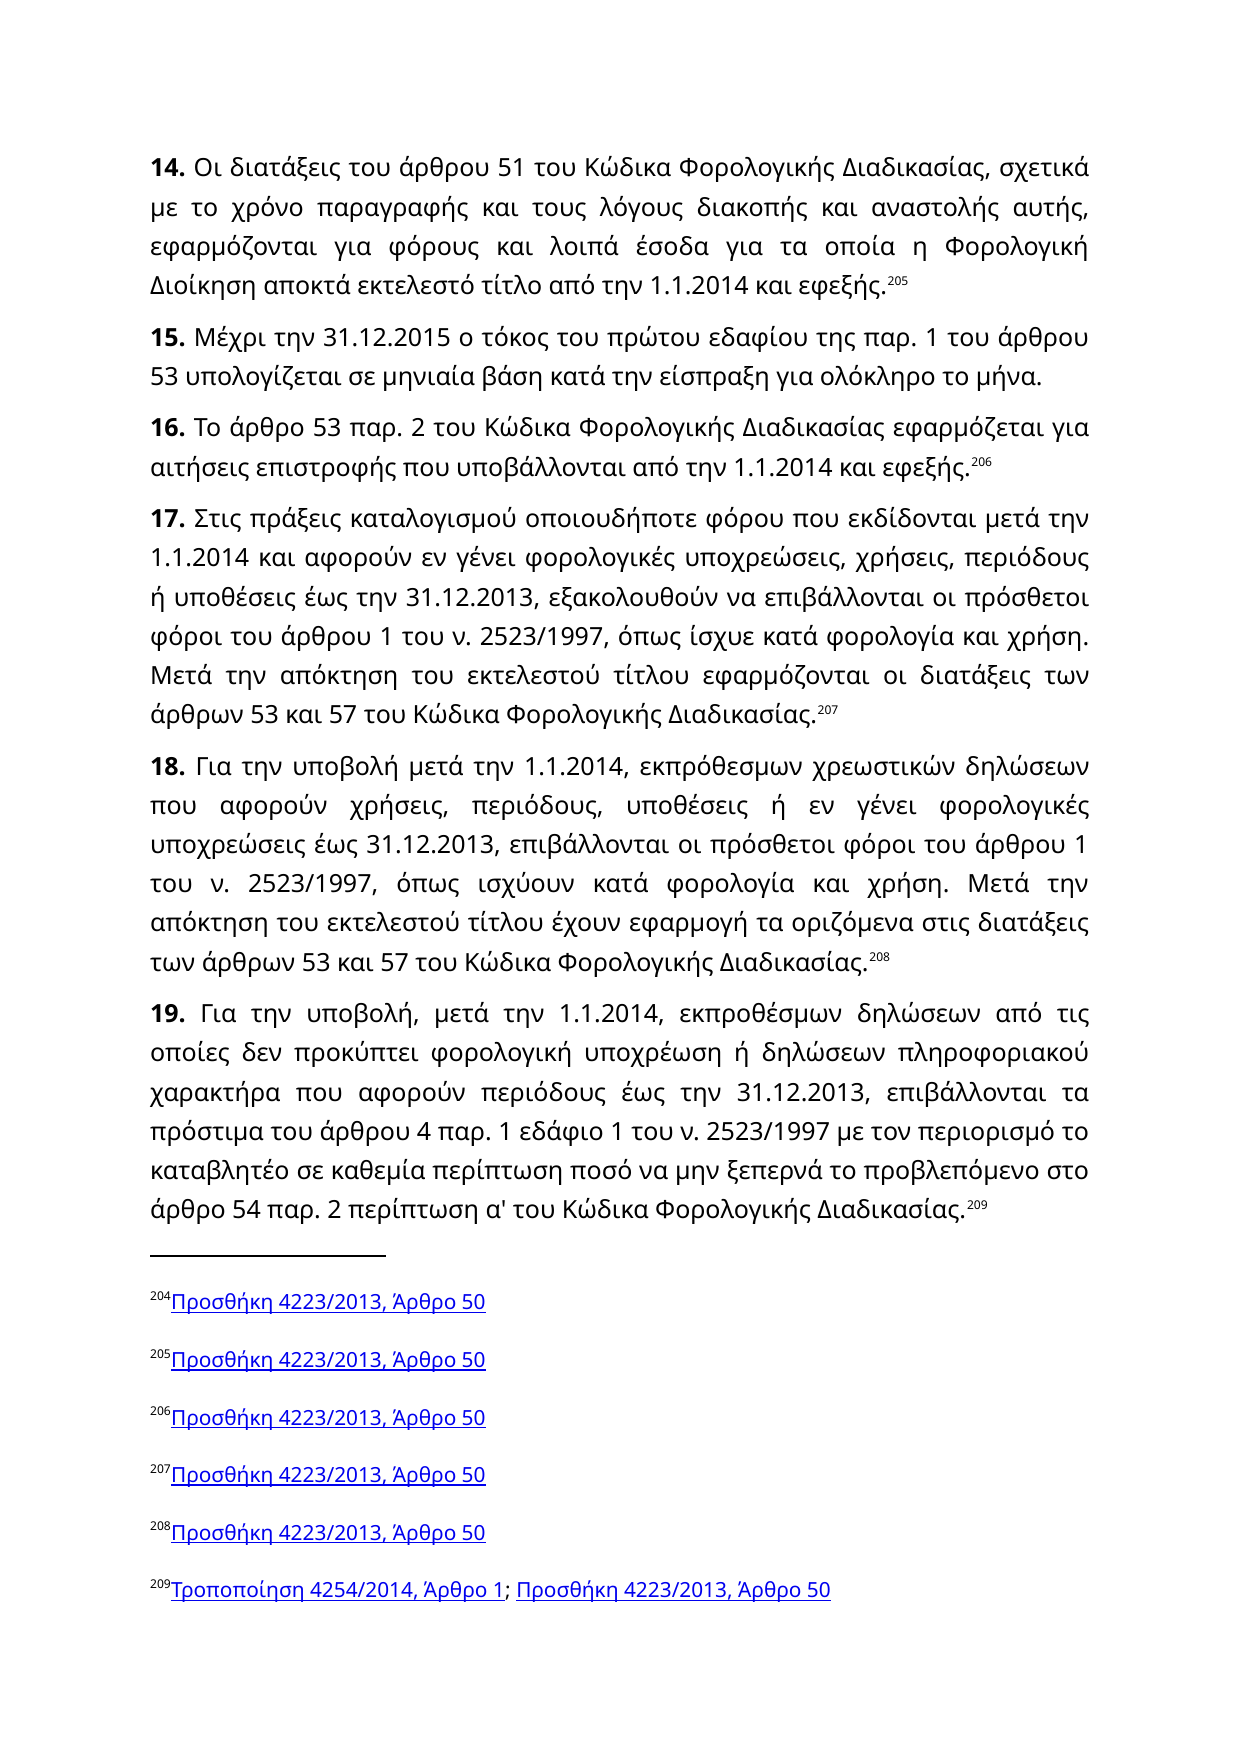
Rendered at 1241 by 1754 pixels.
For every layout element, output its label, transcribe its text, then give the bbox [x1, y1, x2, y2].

text Προσθήκη 4223/2013, Άρθρο 50 [150, 1345, 1090, 1373]
text 18. Για την υποβολή μετά την 1.1.2014, εκπρόθεσμων χρεωστικών δηλώσεων που αφορούν χρήσεις, περιόδους, υποθέσεις ή εν γένει φορολογικές υποχρεώσεις έως 31.12.2013, επιβάλλονται οι πρόσθετοι φόροι του άρθρου 1 του ν. 2523/1997, όπως ισχύουν κατά φορολογία και χρήση. Μετά την απόκτηση του εκτελεστού τίτλου έχουν εφαρμογή τα οριζόμενα στις διατάξεις των άρθρων 53 και 57 του Κώδικα Φορολογικής Διαδικασίας. [150, 748, 1090, 978]
text Προσθήκη 4223/2013, Άρθρο 50 [150, 1403, 1090, 1431]
text Τροποποίηση 4254/2014, Άρθρο 1; Προσθήκη 4223/2013, Άρθρο 50 [150, 1576, 1090, 1604]
text 15. Μέχρι την 31.12.2015 ο τόκος του πρώτου εδαφίου της παρ. 1 του άρθρου 53 υπολογίζεται σε μηνιαία βάση κατά την είσπραξη για ολόκληρο το μήνα. [150, 319, 1090, 392]
text 16. Το άρθρο 53 παρ. 2 του Κώδικα Φορολογικής Διαδικασίας εφαρμόζεται για αιτήσεις επιστροφής που υποβάλλονται από την 1.1.2014 και εφεξής. [150, 410, 1090, 483]
text 17. Στις πράξεις καταλογισμού οποιουδήποτε φόρου που εκδίδονται μετά την 1.1.2014 και αφορούν εν γένει φορολογικές υποχρεώσεις, χρήσεις, περιόδους ή υποθέσεις έως την 31.12.2013, εξακολουθούν να επιβάλλονται οι πρόσθετοι φόροι του άρθρου 1 του ν. 2523/1997, όπως ίσχυε κατά φορολογία και χρήση. Μετά την απόκτηση του εκτελεστού τίτλου εφαρμόζονται οι διατάξεις των άρθρων 53 και 57 του Κώδικα Φορολογικής Διαδικασίας. [150, 501, 1090, 731]
text 19. Για την υποβολή, μετά την 1.1.2014, εκπροθέσμων δηλώσεων από τις οποίες δεν προκύπτει φορολογική υποχρέωση ή δηλώσεων πληροφοριακού χαρακτήρα που αφορούν περιόδους έως την 31.12.2013, επιβάλλονται τα πρόστιμα του άρθρου 4 παρ. 1 εδάφιο 1 του ν. 2523/1997 με τον περιορισμό το καταβλητέο σε καθεμία περίπτωση ποσό να μην ξεπερνά το προβλεπόμενο στο άρθρο 54 παρ. 2 περίπτωση α' του Κώδικα Φορολογικής Διαδικασίας. [150, 996, 1090, 1226]
text Προσθήκη 4223/2013, Άρθρο 50 [150, 1518, 1090, 1546]
text 14. Οι διατάξεις του άρθρου 51 του Κώδικα Φορολογικής Διαδικασίας, σχετικά με το χρόνο παραγραφής και τους λόγους διακοπής και αναστολής αυτής, εφαρμόζονται για φόρους και λοιπά έσοδα για τα οποία η Φορολογική Διοίκηση αποκτά εκτελεστό τίτλο από την 1.1.2014 και εφεξής. [150, 150, 1090, 302]
text Προσθήκη 4223/2013, Άρθρο 50 [150, 1460, 1090, 1489]
text Προσθήκη 4223/2013, Άρθρο 50 [150, 1287, 1090, 1316]
